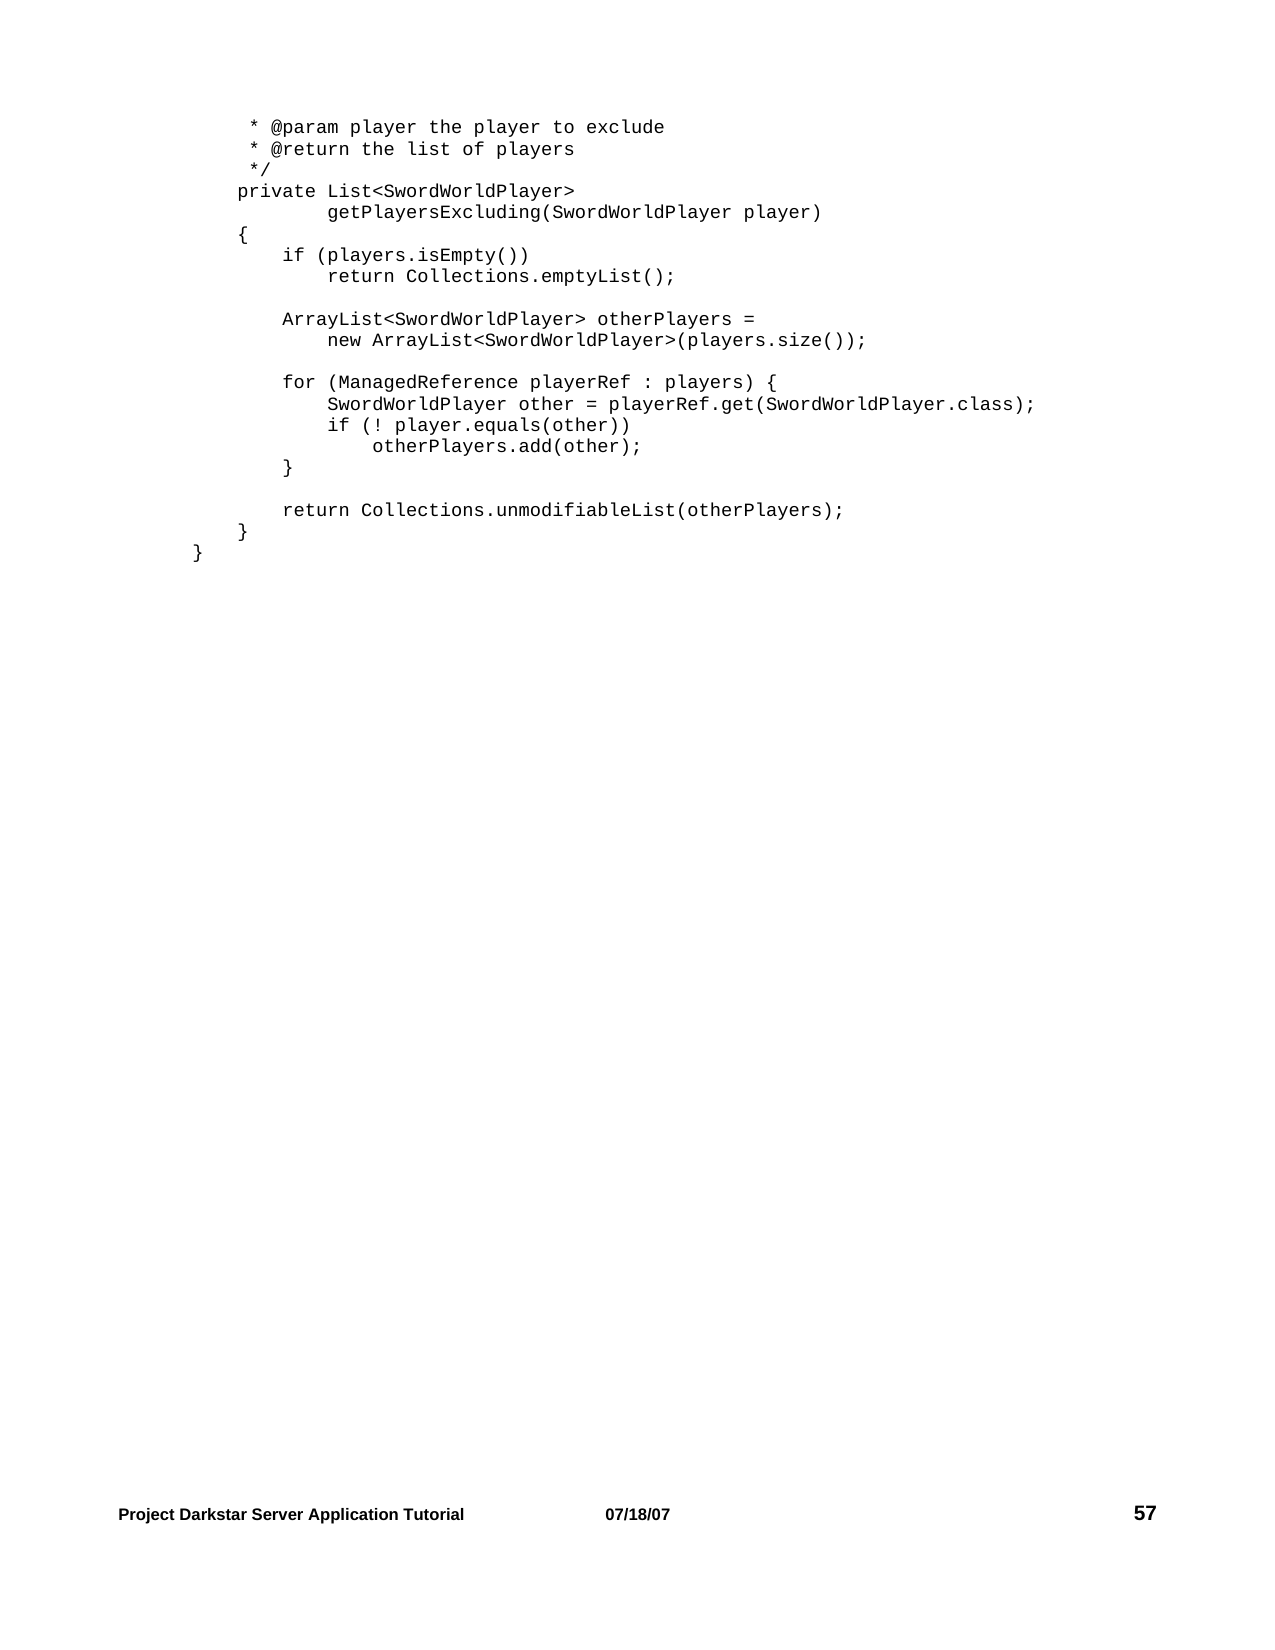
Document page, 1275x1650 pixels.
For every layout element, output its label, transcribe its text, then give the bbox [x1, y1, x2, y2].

text * @param player the player to exclude * @return the list of players */ private List<SwordWorldPlayer> getPlayersExcluding(SwordWorldPlayer player) { if (players.isEmpty()) return Collections.emptyList(); ArrayList<SwordWorldPlayer> otherPlayers = new ArrayList<SwordWorldPlayer>(players.size()); for (ManagedReference playerRef : players) { SwordWorldPlayer other = playerRef.get(SwordWorldPlayer.class); if (! player.equals(other)) otherPlayers.add(other); } return Collections.unmodifiableList(otherPlayers); } } [192, 118, 1098, 586]
